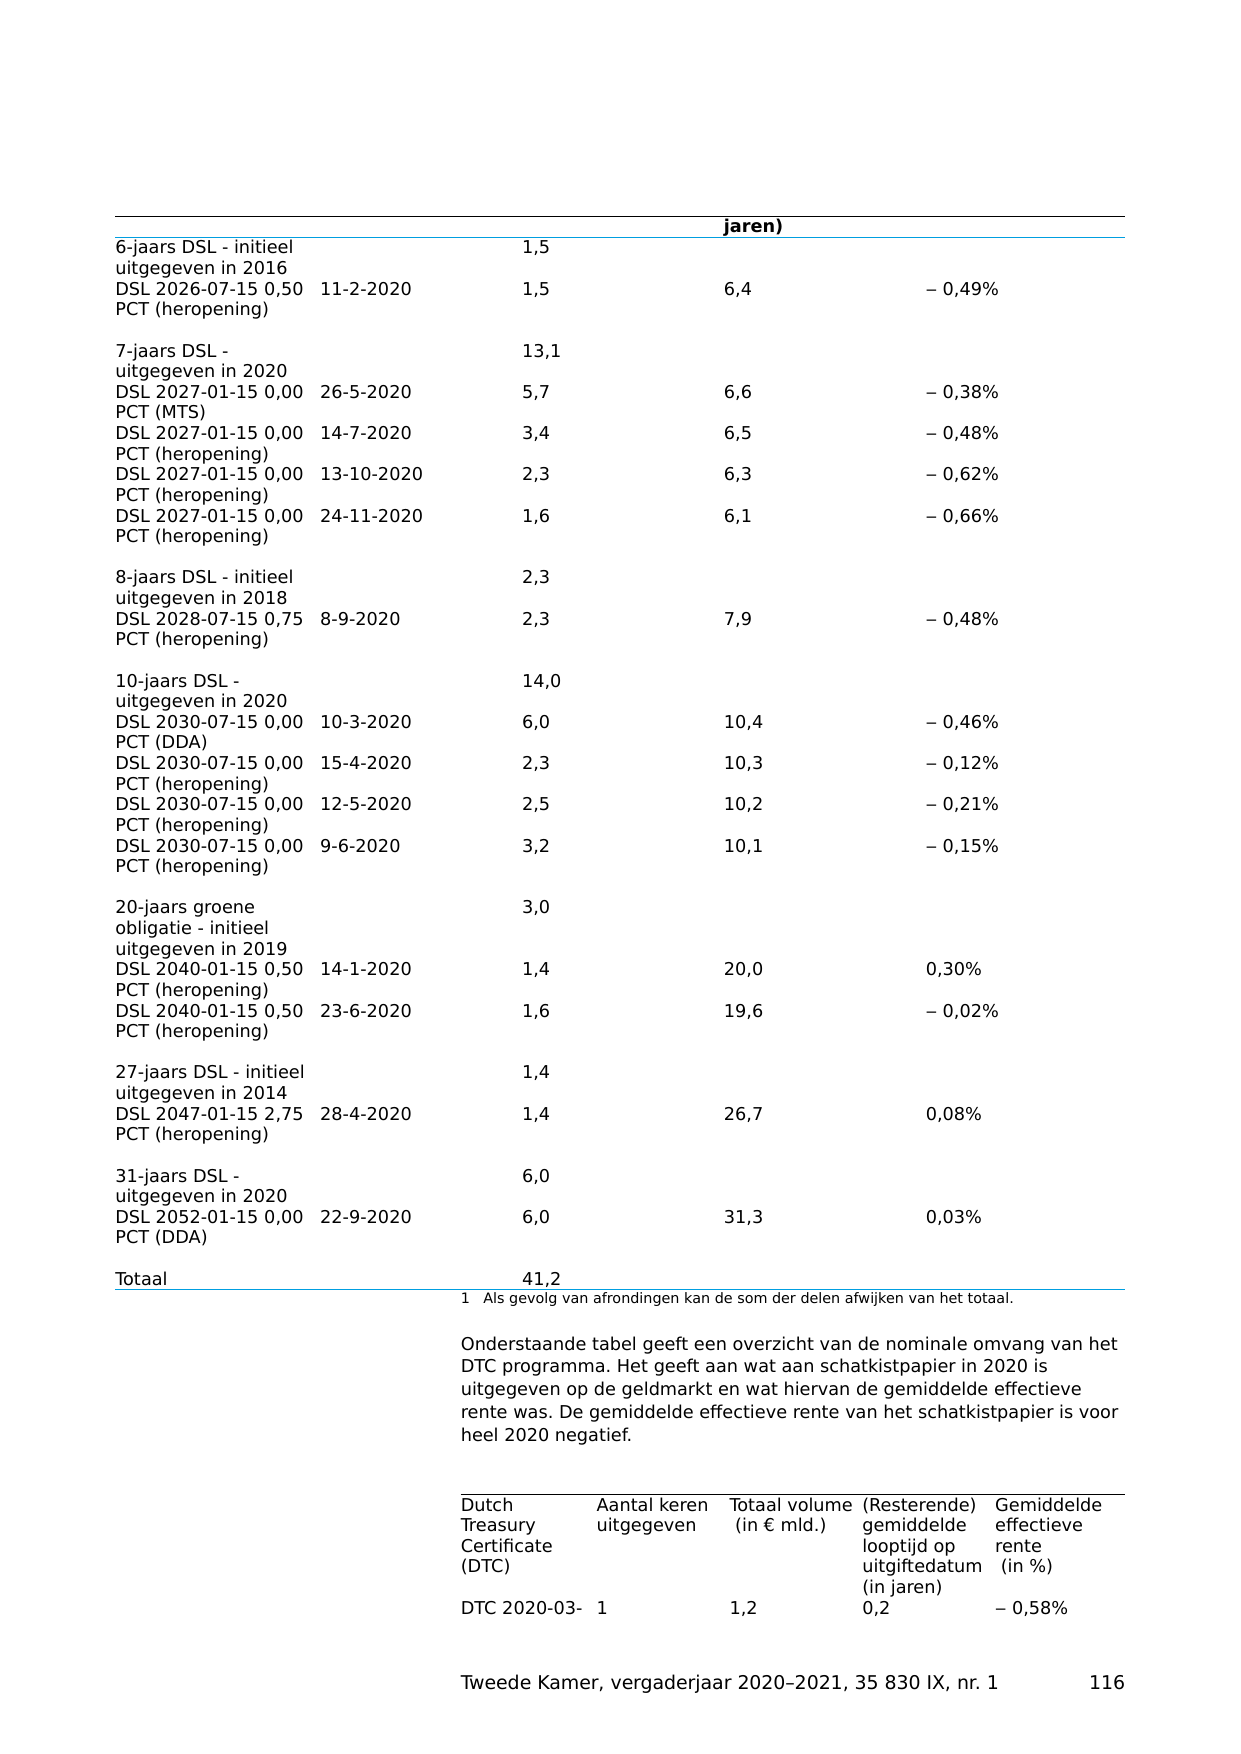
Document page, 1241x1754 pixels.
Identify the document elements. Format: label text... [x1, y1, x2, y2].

table_cell [721, 898, 923, 959]
table_cell (Resterende) gemiddelde looptijd op uitgiftedatum (in jaren) [859, 1495, 992, 1598]
table_cell [923, 1248, 1125, 1269]
table_cell 13,1 [519, 341, 721, 382]
table_cell DSL 2030-07-15 0,00 PCT (DDA) [115, 712, 317, 753]
table_cell Totaal [115, 1269, 317, 1289]
table_cell 2,3 [519, 609, 721, 650]
table_cell DSL 2026-07-15 0,50 PCT (heropening) [115, 279, 317, 320]
table_cell [317, 568, 519, 609]
table_cell [923, 1269, 1125, 1289]
table_cell [923, 877, 1125, 897]
list Als gevolg van afrondingen kan de som der delen afwijken van het totaal. [461, 1290, 1125, 1307]
table_cell [317, 320, 519, 341]
table_cell ‒ 0,48% [923, 609, 1125, 650]
table_cell 22-9-2020 [317, 1207, 519, 1248]
table_cell 0,30% [923, 959, 1125, 1001]
table_cell 10-jaars DSL - uitgegeven in 2020 [115, 671, 317, 712]
table_cell 2,3 [519, 753, 721, 794]
table_cell [721, 650, 923, 671]
table_cell 23-6-2020 [317, 1001, 519, 1042]
table_cell [721, 1145, 923, 1166]
table_cell [115, 320, 317, 341]
table_cell [115, 1248, 317, 1269]
table_cell 3,4 [519, 423, 721, 464]
table_cell 8-9-2020 [317, 609, 519, 650]
table_cell [317, 1145, 519, 1166]
table_cell [721, 547, 923, 567]
table_cell 6,0 [519, 1207, 721, 1248]
table_cell ‒ 0,49% [923, 279, 1125, 320]
table_cell 6,1 [721, 506, 923, 547]
table_cell [519, 320, 721, 341]
table_cell ‒ 0,21% [923, 794, 1125, 836]
table_cell ‒ 0,62% [923, 464, 1125, 506]
table_cell 6,3 [721, 464, 923, 506]
table_header Tabel 40 Schulduitgifte op de kapitaalmarkt in 20201 [115, 191, 1125, 216]
table_cell 20-jaars groene obligatie - initieel uitgegeven in 2019 [115, 898, 317, 959]
table_cell DSL 2030-07-15 0,00 PCT (heropening) [115, 794, 317, 836]
table_cell 0,03% [923, 1207, 1125, 1248]
table_cell [923, 1166, 1125, 1207]
table_cell 6,0 [519, 1166, 721, 1207]
table_cell ‒ 0,46% [923, 712, 1125, 753]
table_cell [923, 1145, 1125, 1166]
table_cell [721, 1269, 923, 1289]
table_cell [721, 568, 923, 609]
table_cell 1 [594, 1598, 726, 1618]
table_cell [923, 898, 1125, 959]
table_cell DSL 2047-01-15 2,75 PCT (heropening) [115, 1104, 317, 1145]
table_cell DSL 2027-01-15 0,00 PCT (heropening) [115, 423, 317, 464]
table_cell [115, 650, 317, 671]
table_cell [721, 877, 923, 897]
table_cell 12-5-2020 [317, 794, 519, 836]
table_cell 14-7-2020 [317, 423, 519, 464]
table_cell 13-10-2020 [317, 464, 519, 506]
table_cell DSL 2028-07-15 0,75 PCT (heropening) [115, 609, 317, 650]
table_cell [721, 1248, 923, 1269]
table_cell [923, 341, 1125, 382]
table_cell DTC 2020-03- [461, 1598, 593, 1618]
table_cell [317, 1248, 519, 1269]
table_cell [721, 238, 923, 279]
table_cell [115, 1145, 317, 1166]
table_cell 0,2 [859, 1598, 992, 1618]
table_cell 1,4 [519, 959, 721, 1001]
table_cell DSL 2040-01-15 0,50 PCT (heropening) [115, 1001, 317, 1042]
table_cell 15-4-2020 [317, 753, 519, 794]
table_cell 41,2 [519, 1269, 721, 1289]
table_cell [721, 671, 923, 712]
table_cell 1,6 [519, 506, 721, 547]
table_cell [519, 1042, 721, 1062]
table_cell 1,4 [519, 1104, 721, 1145]
table_cell 5,7 [519, 382, 721, 423]
table_cell [317, 547, 519, 567]
table_cell 1,4 [519, 1063, 721, 1104]
table_cell 3,0 [519, 898, 721, 959]
table_cell 6,6 [721, 382, 923, 423]
table_cell DSL 2027-01-15 0,00 PCT (heropening) [115, 506, 317, 547]
table_cell ‒ 0,48% [923, 423, 1125, 464]
table_cell 6-jaars DSL - initieel uitgegeven in 2016 [115, 238, 317, 279]
table_cell [519, 650, 721, 671]
table_cell 10,1 [721, 836, 923, 877]
table_cell jaren) [721, 217, 923, 237]
table_cell 7,9 [721, 609, 923, 650]
table_cell [721, 1063, 923, 1104]
table_cell DSL 2030-07-15 0,00 PCT (heropening) [115, 836, 317, 877]
table_cell [317, 1269, 519, 1289]
table_cell ‒ 0,58% [992, 1598, 1125, 1618]
table_cell [923, 1042, 1125, 1062]
table_cell [923, 238, 1125, 279]
table_cell 10,2 [721, 794, 923, 836]
table_cell [519, 217, 721, 237]
table_cell [115, 1042, 317, 1062]
table_cell Dutch Treasury Certificate (DTC) [461, 1495, 593, 1598]
table_cell [721, 1166, 923, 1207]
table_cell 28-4-2020 [317, 1104, 519, 1145]
table_cell 2,3 [519, 464, 721, 506]
table_cell ‒ 0,15% [923, 836, 1125, 877]
table_cell 3,2 [519, 836, 721, 877]
table_cell 6,4 [721, 279, 923, 320]
table_cell 24-11-2020 [317, 506, 519, 547]
table_cell [115, 547, 317, 567]
table_cell 2,3 [519, 568, 721, 609]
table_cell 11-2-2020 [317, 279, 519, 320]
table_cell 1,5 [519, 238, 721, 279]
table_cell 14-1-2020 [317, 959, 519, 1001]
table_cell [519, 547, 721, 567]
table_cell [317, 1063, 519, 1104]
table_cell 14,0 [519, 671, 721, 712]
table_cell 2,5 [519, 794, 721, 836]
table_cell [317, 1166, 519, 1207]
table_cell 8-jaars DSL - initieel uitgegeven in 2018 [115, 568, 317, 609]
table_cell 9-6-2020 [317, 836, 519, 877]
table_cell DSL 2052-01-15 0,00 PCT (DDA) [115, 1207, 317, 1248]
table_cell ‒ 0,38% [923, 382, 1125, 423]
table_header Tabel 41 Schulduitgifte op de geldmarkt in 20201 [461, 1469, 1125, 1494]
table_cell 10-3-2020 [317, 712, 519, 753]
table_cell 31,3 [721, 1207, 923, 1248]
table_cell [923, 217, 1125, 237]
table_cell [923, 671, 1125, 712]
table_cell [519, 1145, 721, 1166]
table_cell 6,0 [519, 712, 721, 753]
table_cell 1,2 [726, 1598, 859, 1618]
table_cell [721, 320, 923, 341]
table_cell [317, 650, 519, 671]
table_cell [115, 877, 317, 897]
table_cell [923, 650, 1125, 671]
table_cell DSL 2027-01-15 0,00 PCT (MTS) [115, 382, 317, 423]
table_cell 7-jaars DSL - uitgegeven in 2020 [115, 341, 317, 382]
table_cell 1,5 [519, 279, 721, 320]
table_cell [317, 217, 519, 237]
table_cell DSL 2040-01-15 0,50 PCT (heropening) [115, 959, 317, 1001]
table_cell 10,4 [721, 712, 923, 753]
table_cell 20,0 [721, 959, 923, 1001]
table_cell 19,6 [721, 1001, 923, 1042]
table_cell 27-jaars DSL - initieel uitgegeven in 2014 [115, 1063, 317, 1104]
table_cell [721, 1042, 923, 1062]
table_cell [923, 1063, 1125, 1104]
table_cell 10,3 [721, 753, 923, 794]
table_cell [317, 877, 519, 897]
table_cell 1,6 [519, 1001, 721, 1042]
table_cell [923, 568, 1125, 609]
table_cell [317, 1042, 519, 1062]
table_cell [519, 1248, 721, 1269]
table_cell [721, 341, 923, 382]
table_cell DSL 2027-01-15 0,00 PCT (heropening) [115, 464, 317, 506]
table_cell [317, 238, 519, 279]
table_cell [317, 671, 519, 712]
table_cell [519, 877, 721, 897]
table_cell [923, 320, 1125, 341]
table_cell [923, 547, 1125, 567]
table_cell ‒ 0,02% [923, 1001, 1125, 1042]
table_cell Aantal keren uitgegeven [594, 1495, 726, 1598]
table_cell [115, 217, 317, 237]
table_cell [317, 341, 519, 382]
table_cell 26-5-2020 [317, 382, 519, 423]
table_cell DSL 2030-07-15 0,00 PCT (heropening) [115, 753, 317, 794]
table_cell [317, 898, 519, 959]
table_cell Gemiddelde effectieve rente (in %) [992, 1495, 1125, 1598]
table_cell Totaal volume (in € mld.) [726, 1495, 859, 1598]
table_cell 0,08% [923, 1104, 1125, 1145]
table_cell ‒ 0,12% [923, 753, 1125, 794]
table_cell ‒ 0,66% [923, 506, 1125, 547]
table_cell 31-jaars DSL - uitgegeven in 2020 [115, 1166, 317, 1207]
table_cell 6,5 [721, 423, 923, 464]
table_cell 26,7 [721, 1104, 923, 1145]
text Onderstaande tabel geeft een overzicht van de nominale omvang van het DTC programma. Het geeft aan wat aan schatkistpapier in 2020 is uitgegeven op de geldmarkt en wat hiervan de gemiddelde effectieve rente was. De gemiddelde effectieve rente van het schatkistpapier is voor heel 2020 negatief. [461, 1332, 1125, 1446]
